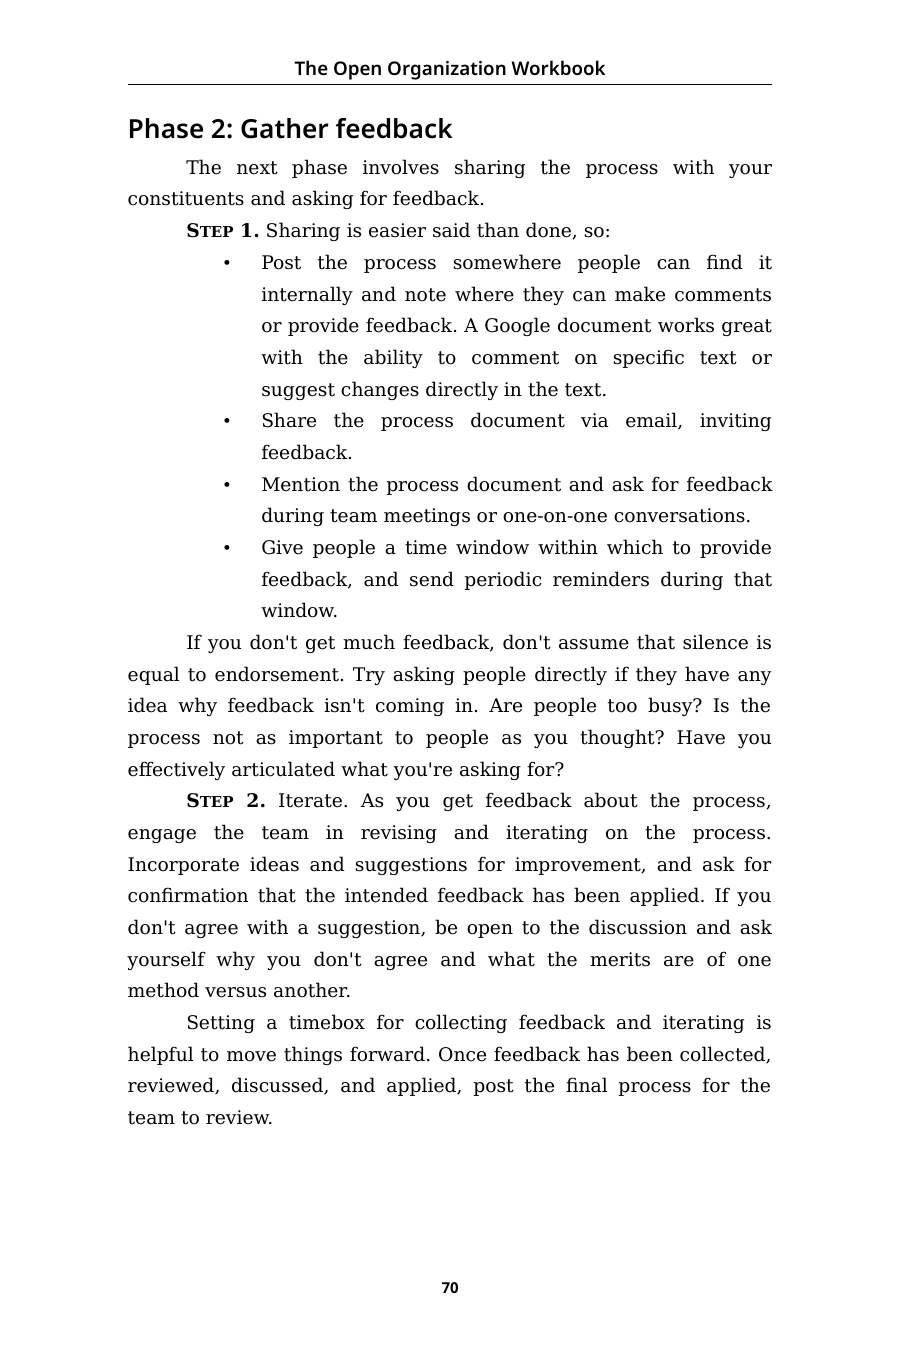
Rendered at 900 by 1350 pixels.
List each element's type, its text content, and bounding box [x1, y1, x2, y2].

text Step 1. Sharing is easier said than done, so: [127, 220, 772, 242]
list Mention the process document and ask for feedback during team meetings or one-on-one conversations. [223, 474, 772, 527]
text If you don't get much feedback, don't assume that silence is equal to endorsement. Try asking people directly if they have any idea why feedback isn't coming in. Are people too busy? Is the process not as important to people as you thought? Have you effectively articulated what you're asking for? [127, 632, 772, 781]
text Setting a timebox for collecting feedback and iterating is helpful to move things forward. Once feedback has been collected, reviewed, discussed, and applied, post the final process for the team to review. [127, 1012, 772, 1129]
text The next phase involves sharing the process with your constituents and asking for feedback. [127, 157, 772, 210]
text Step 2. Iterate. As you get feedback about the process, engage the team in revising and iterating on the process. Incorporate ideas and suggestions for improvement, and ask for confirmation that the intended feedback has been applied. If you don't agree with a suggestion, be open to the discussion and ask yourself why you don't agree and what the merits are of one method versus another. [127, 790, 772, 1002]
list Post the process somewhere people can find it internally and note where they can make comments or provide feedback. A Google document works great with the ability to comment on specific text or suggest changes directly in the text. [223, 252, 772, 401]
list Share the process document via email, inviting feedback. [223, 410, 772, 464]
subtitle Phase 2: Gather feedback [127, 114, 772, 144]
list Give people a time window within which to provide feedback, and send periodic reminders during that window. [223, 537, 772, 622]
